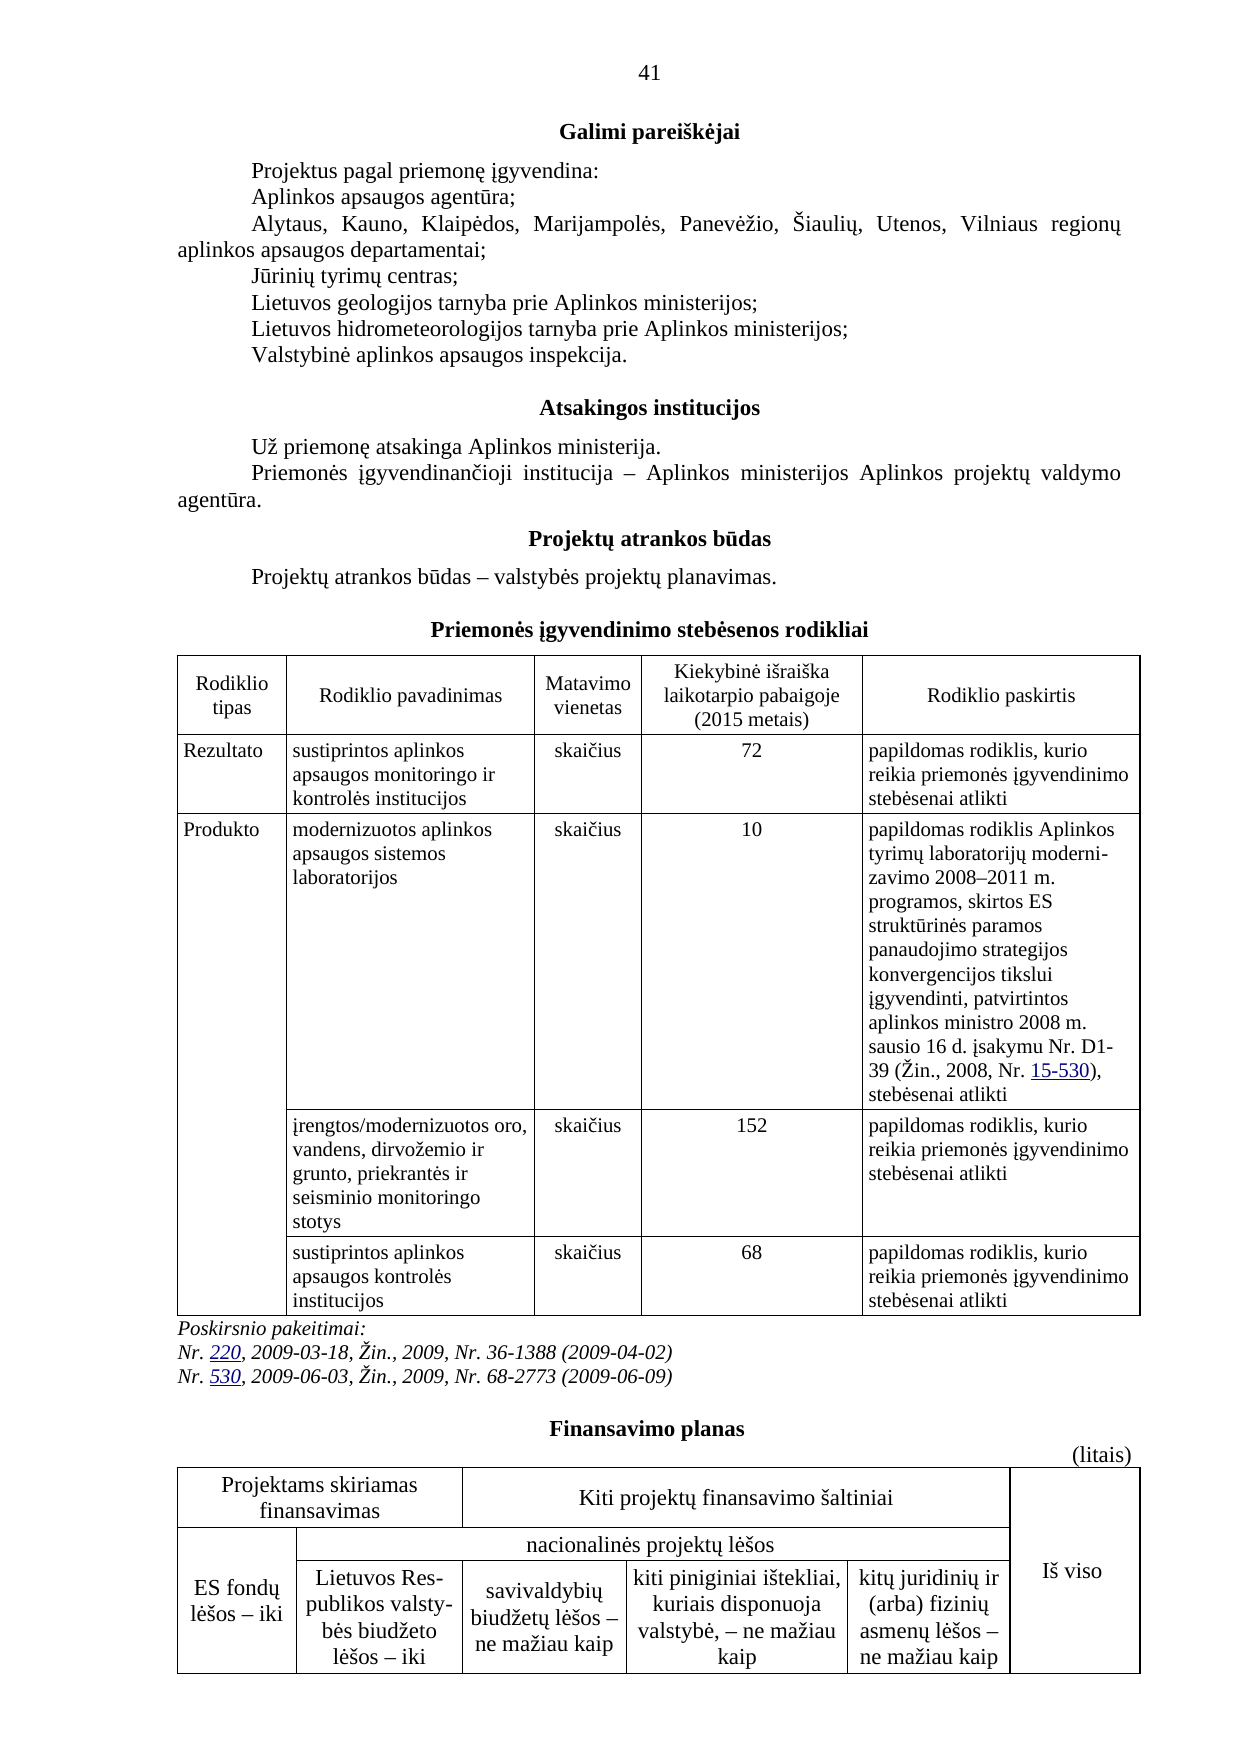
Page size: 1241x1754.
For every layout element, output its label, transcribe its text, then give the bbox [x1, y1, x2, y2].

text Galimi pareiškėjai [177, 118, 1122, 144]
text Projektų atrankos būdas – valstybės projektų planavimas. [177, 563, 1122, 590]
text Nr. 220, 2009-03-18, Žin., 2009, Nr. 36-1388 (2009-04-02) [177, 1340, 1122, 1364]
text Lietuvos hidrometeorologijos tarnyba prie Aplinkos ministerijos; [177, 315, 1122, 341]
text Lietuvos geologijos tarnyba prie Aplinkos ministerijos; [177, 289, 1122, 315]
table_header Rodiklio tipas [178, 656, 286, 734]
text (litais) [177, 1441, 1132, 1467]
table_header Kiti projektų finansavimo šaltiniai [463, 1468, 1009, 1527]
table_cell 72 [642, 735, 862, 813]
table_cell Rezultato [178, 735, 286, 813]
table_header Matavimo vienetas [535, 656, 641, 734]
table_cell sustiprintos aplinkos apsaugos monitoringo ir kontrolės institucijos [287, 735, 534, 813]
table_cell modernizuotos aplinkos apsaugos sistemos laboratorijos [287, 814, 534, 1109]
table_header Rodiklio paskirtis [863, 656, 1139, 734]
table_header Rodiklio pavadinimas [287, 656, 534, 734]
text Finansavimo planas [177, 1414, 1122, 1441]
table_cell Lietuvos Res­publikos valsty­bės biudžeto lėšos – iki [297, 1561, 462, 1672]
text Poskirsnio pakeitimai: [177, 1316, 1122, 1340]
table_cell skaičius [535, 814, 641, 1109]
text Aplinkos apsaugos agentūra; [177, 183, 1122, 210]
table_cell papildomas rodiklis, kurio reikia priemonės įgyvendi­nimo stebėsenai atlikti [863, 1110, 1139, 1236]
table_cell papildomas rodiklis, kurio reikia priemonės įgyvendi­nimo stebėsenai atlikti [863, 1237, 1139, 1315]
table_cell ES fondų lėšos – iki [178, 1528, 296, 1672]
table_cell savivaldybių biudžetų lėšos – ne mažiau kaip [463, 1561, 626, 1672]
table_header Projektams skiriamas finansavimas [178, 1468, 462, 1527]
table_header Kiekybinė išraiška laikotarpio pabaigoje (2015 metais) [642, 656, 862, 734]
table_cell 68 [642, 1237, 862, 1315]
text Alytaus, Kauno, Klaipėdos, Marijampolės, Panevėžio, Šiaulių, Utenos, Vilniaus regionų aplinkos apsaugos departamentai; [177, 210, 1122, 262]
text Nr. 530, 2009-06-03, Žin., 2009, Nr. 68-2773 (2009-06-09) [177, 1364, 1122, 1388]
table_cell papildomas rodiklis Aplinkos tyrimų laboratorijų moderni­zavimo 2008–2011 m. programos, skirtos ES struktūrinės paramos panaudojimo strategijos konvergencijos tikslui įgyvendinti, patvirtintos aplinkos ministro 2008 m. sausio 16 d. įsakymu Nr. D1-39 (Žin., 2008, Nr. 15-530), stebėsenai atlikti [863, 814, 1139, 1109]
table_cell kiti piniginiai ištekliai, kuriais disponuoja valstybė, – ne mažiau kaip [627, 1561, 847, 1672]
table_cell skaičius [535, 735, 641, 813]
text Projektų atrankos būdas [177, 524, 1122, 551]
table_cell sustiprintos aplinkos apsaugos kontrolės institucijos [287, 1237, 534, 1315]
table_cell 10 [642, 814, 862, 1109]
text Už priemonę atsakinga Aplinkos ministerija. [177, 433, 1122, 459]
table_cell kitų juridinių ir (arba) fizinių asmenų lėšos – ne mažiau kaip [848, 1561, 1009, 1672]
table_cell nacionalinės projektų lėšos [297, 1528, 1009, 1560]
table_cell 152 [642, 1110, 862, 1236]
table_cell skaičius [535, 1237, 641, 1315]
table_cell įrengtos/modernizuotos oro, vandens, dirvožemio ir grunto, priekrantės ir seisminio monitoringo stotys [287, 1110, 534, 1236]
text Valstybinė aplinkos apsaugos inspekcija. [177, 341, 1122, 368]
table_cell Produkto [178, 814, 286, 1315]
text Priemonės įgyvendinančioji institucija – Aplinkos ministerijos Aplinkos projektų valdymo agentūra. [177, 459, 1122, 512]
text Jūrinių tyrimų centras; [177, 262, 1122, 289]
text Priemonės įgyvendinimo stebėsenos rodikliai [177, 616, 1122, 642]
table_cell papildomas rodiklis, kurio reikia priemonės įgyvendi­nimo stebėsenai atlikti [863, 735, 1139, 813]
table_header Iš viso [1011, 1468, 1139, 1672]
text Atsakingos institucijos [177, 394, 1122, 421]
table_cell skaičius [535, 1110, 641, 1236]
text Projektus pagal priemonę įgyvendina: [177, 157, 1122, 183]
